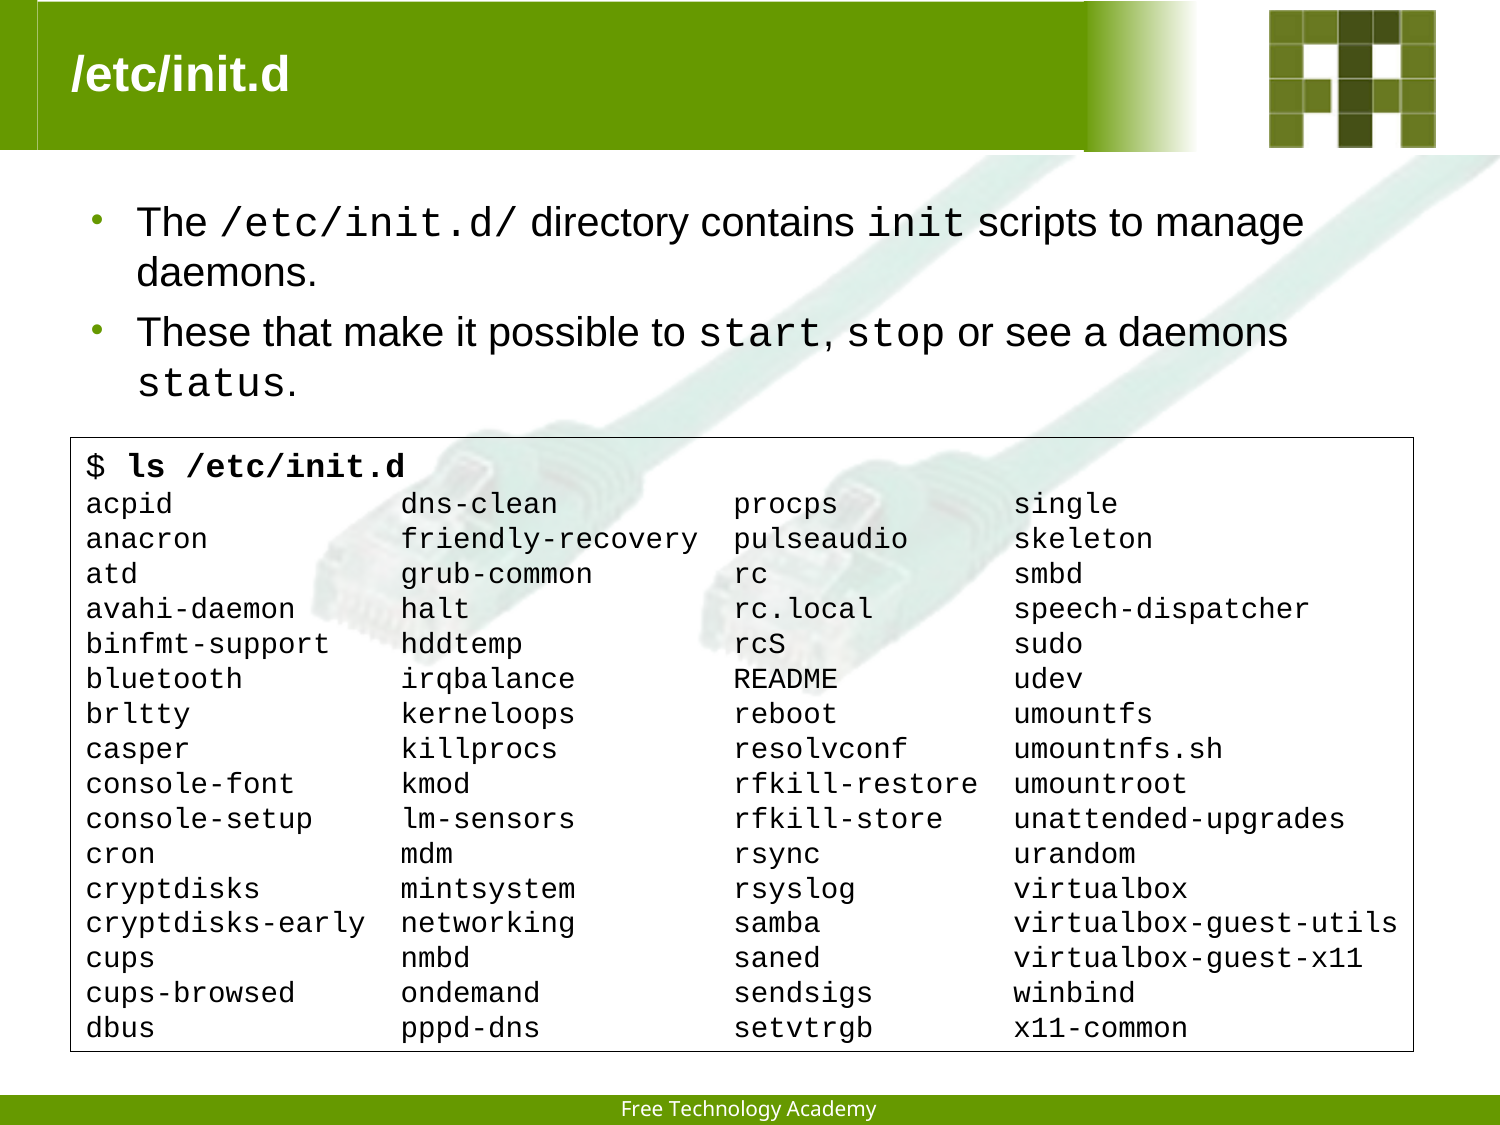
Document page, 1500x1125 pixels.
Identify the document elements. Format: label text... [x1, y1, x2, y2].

title /etc/init.d [56, 1, 1107, 152]
text_box $ ls /etc/init.d acpid dns-clean procps single anacron friendly-recovery pulseaudio skeleton atd grub-common rc smbd avahi-daemon halt rc.local speech-dispatcher binfmt-support hddtemp rcS sudo bluetooth irqbalance README udev brltty kerneloops reboot umountfs casper killprocs resolvconf umountnfs.sh console-font kmod rfkill-restore umountroot console-setup lm-sensors rfkill-store unattended-upgrades cron mdm rsync urandom cryptdisks mintsystem rsyslog virtualbox cryptdisks-early networking samba virtualbox-guest-utils cups nmbd saned virtualbox-guest-x11 cups-browsed ondemand sendsigs winbind dbus pppd-dns setvtrgb x11-common [70, 437, 1414, 1052]
picture [1269, 10, 1436, 148]
list The /etc/init.d/ directory contains init scripts to manage daemons. These that make it possible to start, stop or see a daemons status. [75, 187, 1426, 414]
